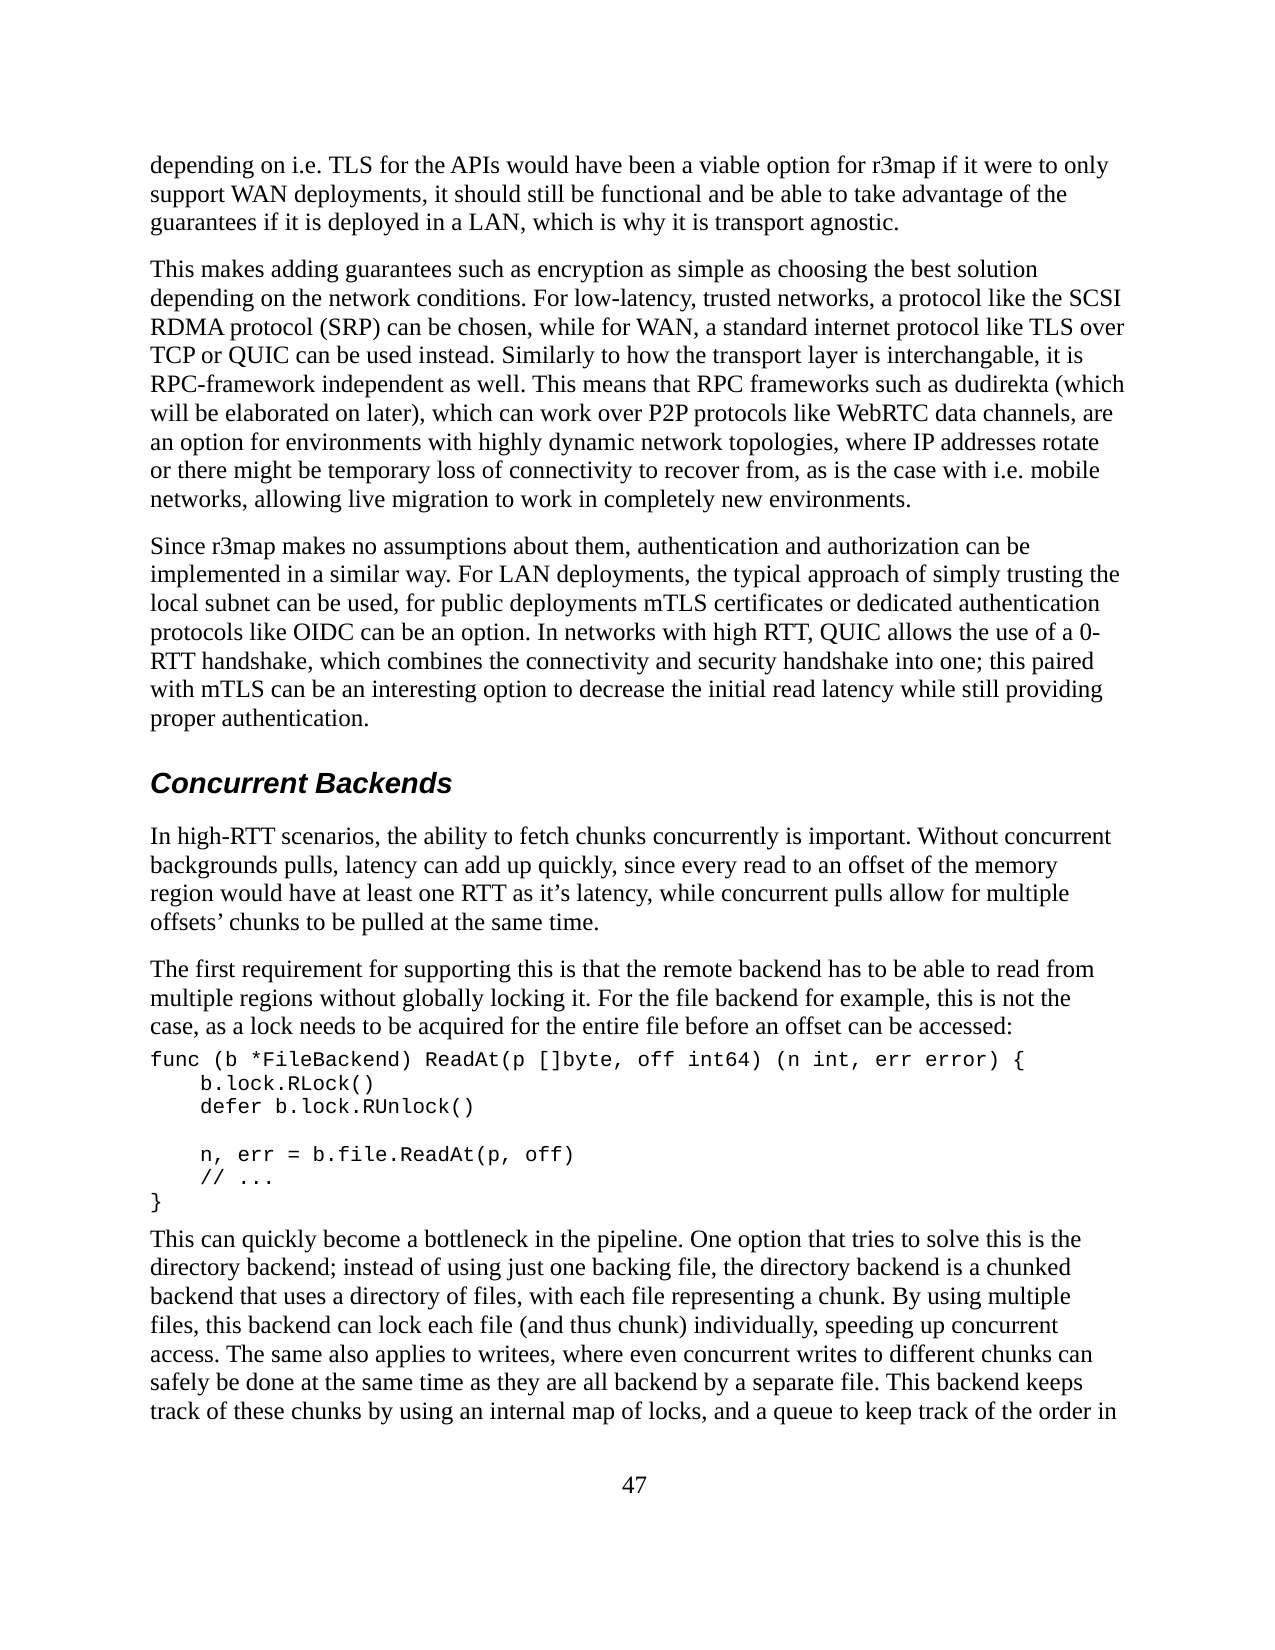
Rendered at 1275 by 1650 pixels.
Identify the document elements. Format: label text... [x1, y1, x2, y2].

text Since r3map makes no assumptions about them, authentication and authorization can be implemented in a similar way. For LAN deployments, the typical approach of simply trusting the local subnet can be used, for public deployments mTLS certificates or dedicated authentication protocols like OIDC can be an option. In networks with high RTT, QUIC allows the use of a 0-RTT handshake, which combines the connectivity and security handshake into one; this paired with mTLS can be an interesting option to decrease the initial read latency while still providing proper authentication. [150, 531, 1125, 732]
text b.lock.RLock() [150, 1073, 1125, 1096]
text func (b *FileBackend) ReadAt(p []byte, off int64) (n int, err error) { [150, 1049, 1125, 1073]
text The first requirement for supporting this is that the remote backend has to be able to read from multiple regions without globally locking it. For the file backend for example, this is not the case, as a lock needs to be acquired for the entire file before an offset can be accessed: [150, 954, 1125, 1040]
text // ... [150, 1167, 1125, 1191]
text In high-RTT scenarios, the ability to fetch chunks concurrently is important. Without concurrent backgrounds pulls, latency can add up quickly, since every read to an offset of the memory region would have at least one RTT as it’s latency, while concurrent pulls allow for multiple offsets’ chunks to be pulled at the same time. [150, 821, 1125, 936]
text This can quickly become a bottleneck in the pipeline. One option that tries to solve this is the directory backend; instead of using just one backing file, the directory backend is a chunked backend that uses a directory of files, with each file representing a chunk. By using multiple files, this backend can lock each file (and thus chunk) individually, speeding up concurrent access. The same also applies to writees, where even concurrent writes to different chunks can safely be done at the same time as they are all backend by a separate file. This backend keeps track of these chunks by using an internal map of locks, and a queue to keep track of the order in [150, 1224, 1125, 1425]
text } [150, 1191, 1125, 1215]
text defer b.lock.RUnlock() [150, 1096, 1125, 1120]
text depending on i.e. TLS for the APIs would have been a viable option for r3map if it were to only support WAN deployments, it should still be functional and be able to take advantage of the guarantees if it is deployed in a LAN, which is why it is transport agnostic. [150, 150, 1125, 236]
subtitle Concurrent Backends [150, 766, 1125, 799]
text This makes adding guarantees such as encryption as simple as choosing the best solution depending on the network conditions. For low-latency, trusted networks, a protocol like the SCSI RDMA protocol (SRP) can be chosen, while for WAN, a standard internet protocol like TLS over TCP or QUIC can be used instead. Similarly to how the transport layer is interchangable, it is RPC-framework independent as well. This means that RPC frameworks such as dudirekta (which will be elaborated on later), which can work over P2P protocols like WebRTC data channels, are an option for environments with highly dynamic network topologies, where IP addresses rotate or there might be temporary loss of connectivity to recover from, as is the case with i.e. mobile networks, allowing live migration to work in completely new environments. [150, 254, 1125, 513]
text n, err = b.file.ReadAt(p, off) [150, 1144, 1125, 1167]
